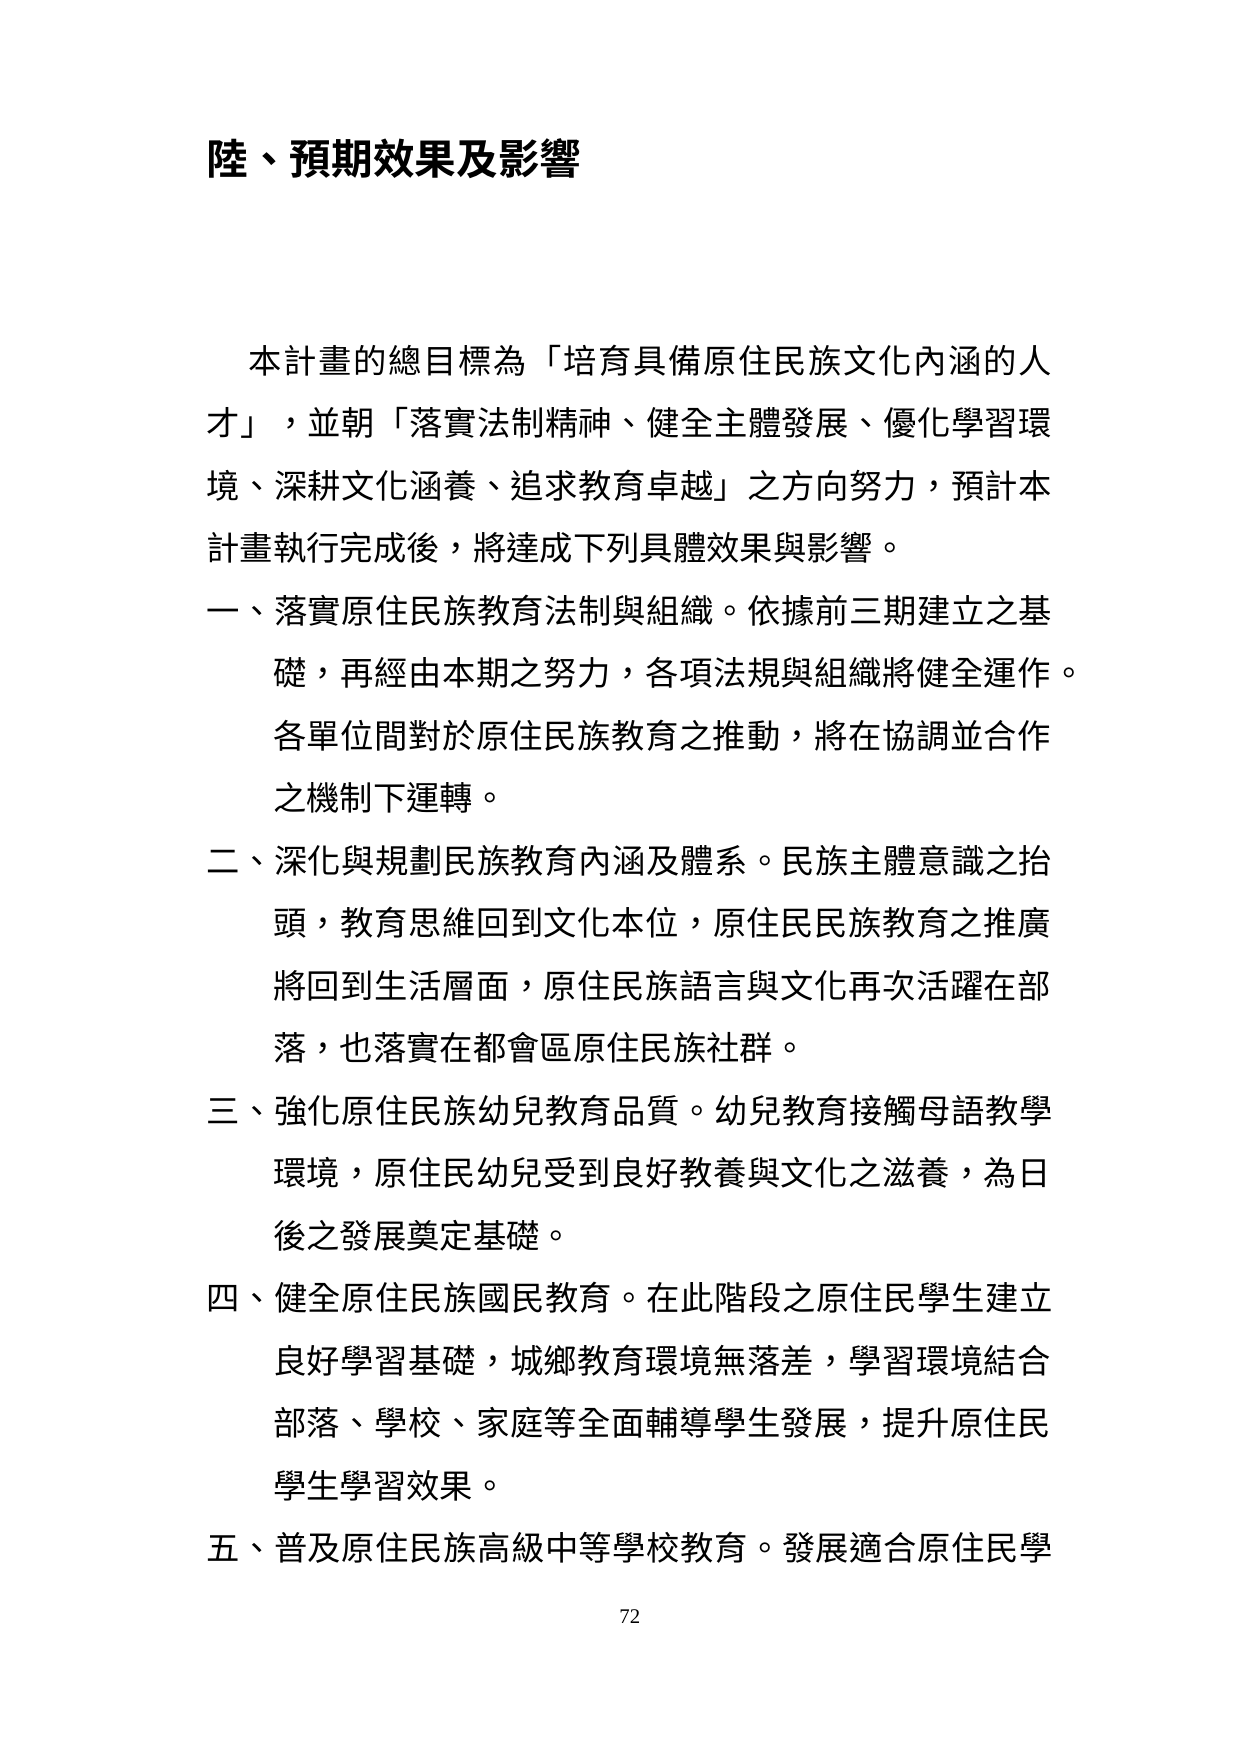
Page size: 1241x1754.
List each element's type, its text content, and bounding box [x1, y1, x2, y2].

text 二、深化與規劃民族教育內涵及體系。民族主體意識之抬頭，教育思維回到文化本位，原住民民族教育之推廣將回到生活層面，原住民族語言與文化再次活躍在部落，也落實在都會區原住民族社群。 [206, 817, 1053, 1067]
text 本計畫的總目標為「培育具備原住民族文化內涵的人才」，並朝「落實法制精神、健全主體發展、優化學習環境、深耕文化涵養、追求教育卓越」之方向努力，預計本計畫執行完成後，將達成下列具體效果與影響。 [206, 317, 1053, 567]
text 三、強化原住民族幼兒教育品質。幼兒教育接觸母語教學環境，原住民幼兒受到良好教養與文化之滋養，為日後之發展奠定基礎。 [206, 1067, 1053, 1254]
text 四、健全原住民族國民教育。在此階段之原住民學生建立良好學習基礎，城鄉教育環境無落差，學習環境結合部落、學校、家庭等全面輔導學生發展，提升原住民學生學習效果。 [206, 1254, 1053, 1504]
text 五、普及原住民族高級中等學校教育。發展適合原住民學 [206, 1504, 1053, 1567]
text 一、落實原住民族教育法制與組織。依據前三期建立之基礎，再經由本期之努力，各項法規與組織將健全運作。各單位間對於原住民族教育之推動，將在協調並合作之機制下運轉。 [206, 567, 1053, 817]
subtitle 陸、預期效果及影響 [206, 115, 1053, 177]
